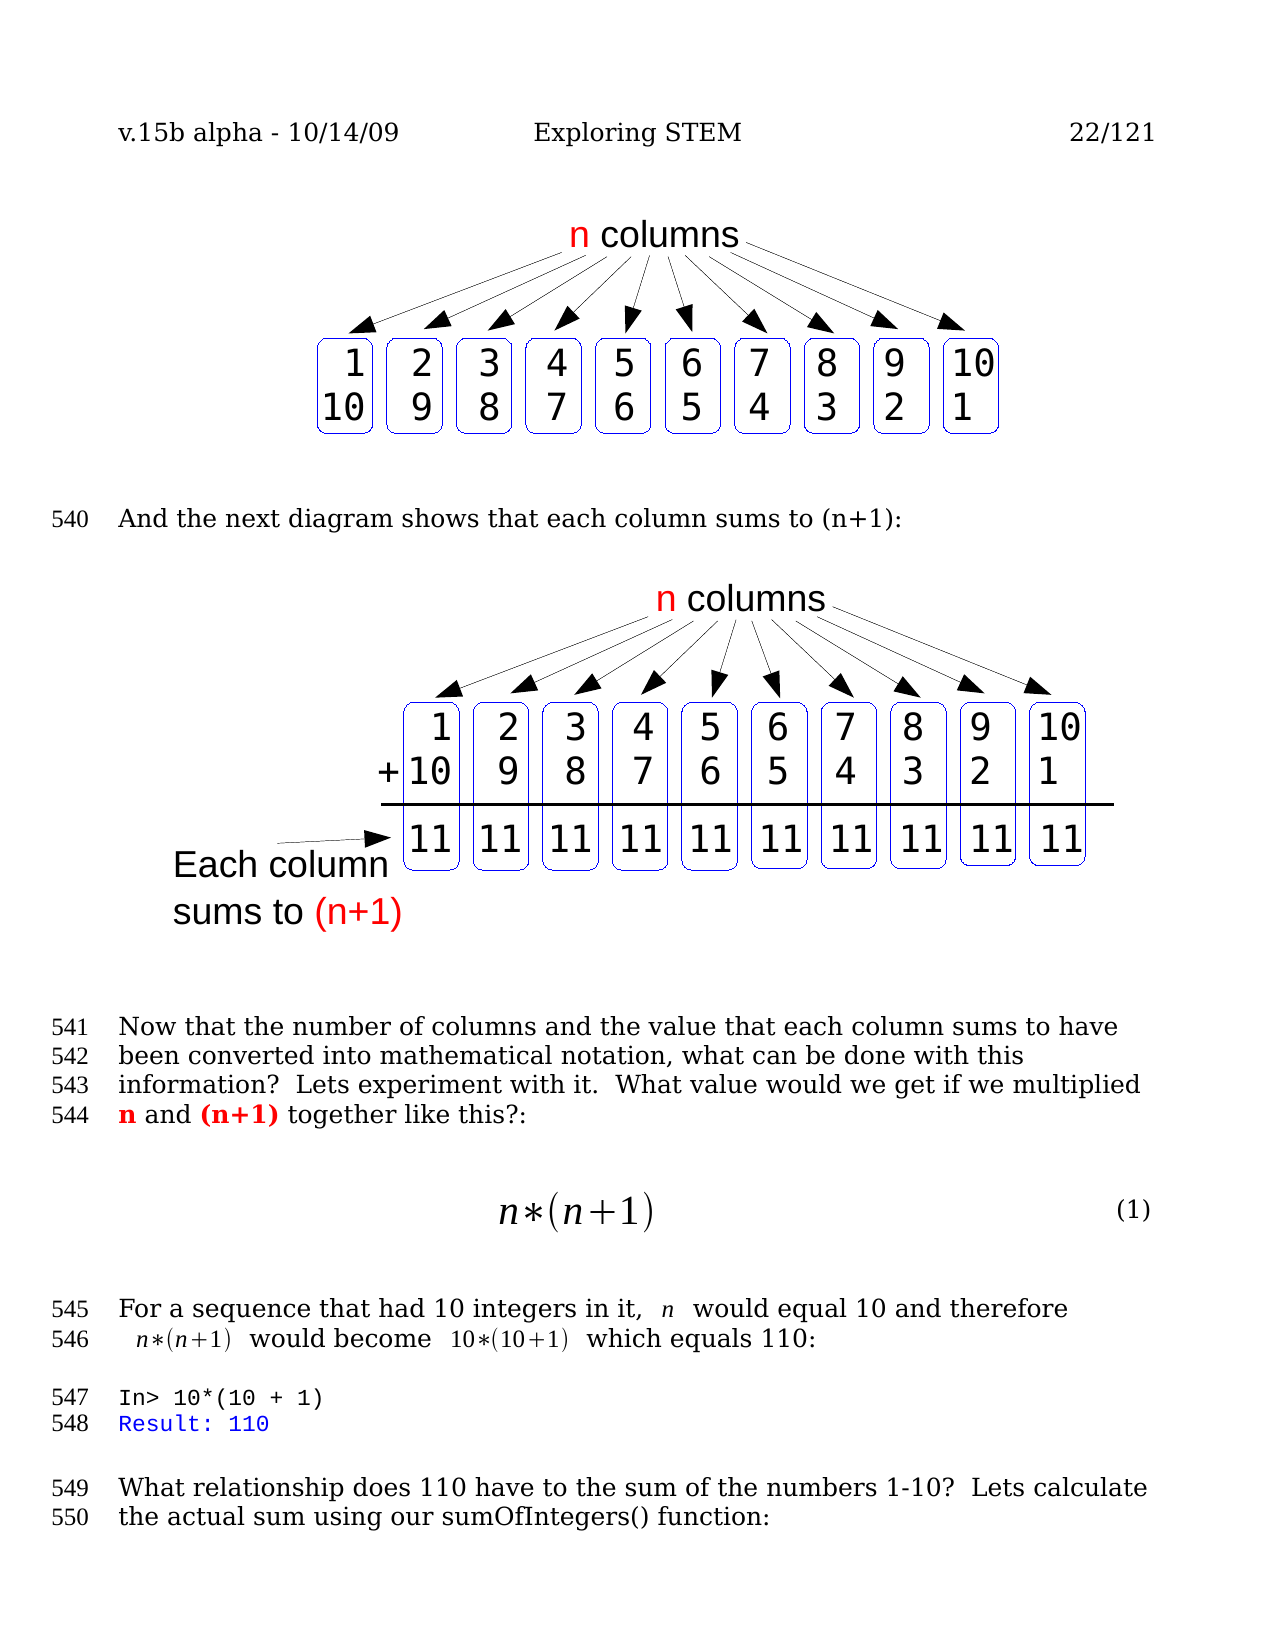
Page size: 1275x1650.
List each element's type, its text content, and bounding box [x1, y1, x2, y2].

text For a sequence that had 10 integers in it,would equal 10 and thereforewould becomewhich equals 110: [118, 1294, 1157, 1354]
text What relationship does 110 have to the sum of the numbers 1-10? Lets calculate the actual sum using our sumOfIntegers() function: [118, 1473, 1157, 1531]
table_header (1) [1041, 1180, 1157, 1241]
text And the next diagram shows that each column sums to (n+1): [118, 504, 1157, 533]
text In> 10*(10 + 1) [118, 1386, 1157, 1412]
table_header [118, 1180, 1041, 1241]
text Result: 110 [118, 1412, 1157, 1438]
text Now that the number of columns and the value that each column sums to have been converted into mathematical notation, what can be done with this information? Lets experiment with it. What value would we get if we multiplied n and (n+1) together like this?: [118, 1012, 1157, 1129]
